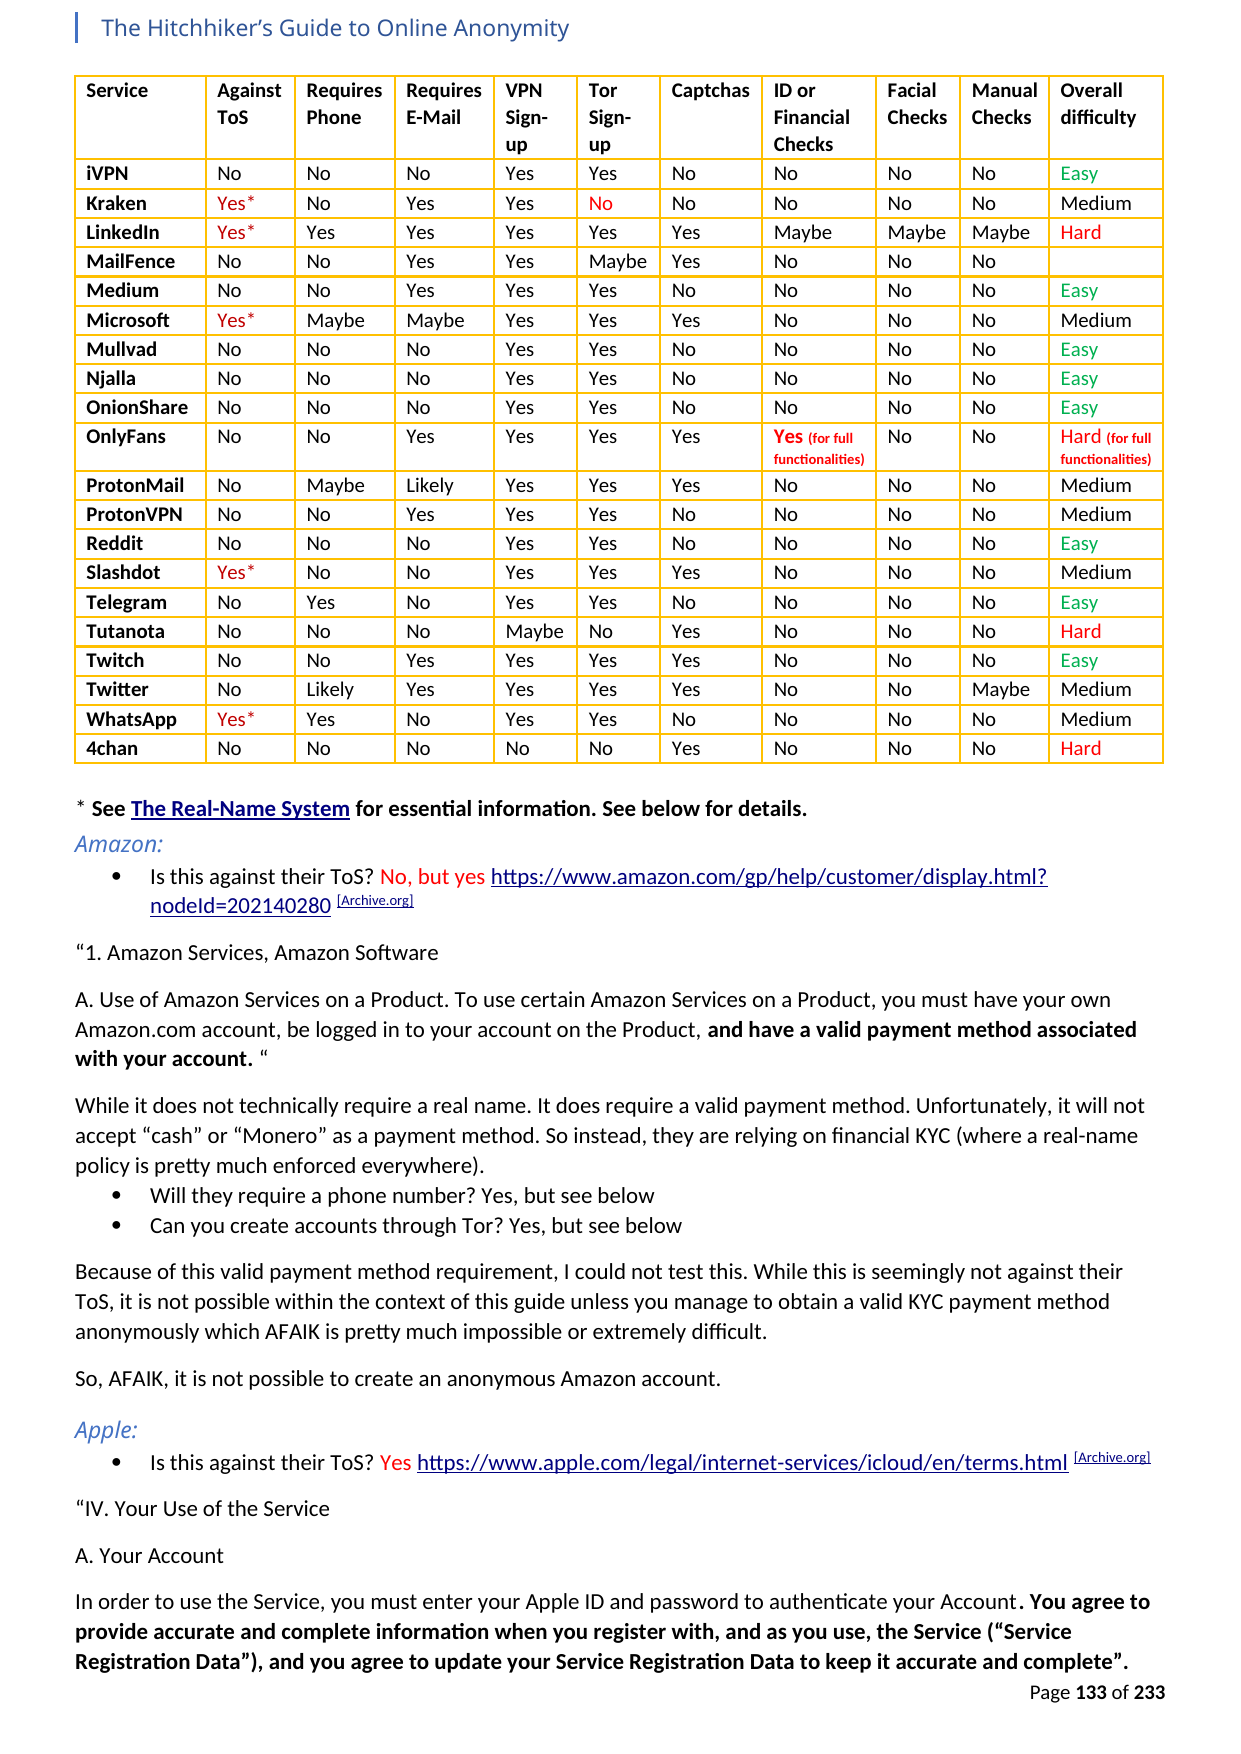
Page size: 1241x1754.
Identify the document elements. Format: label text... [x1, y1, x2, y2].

table_cell Likely [296, 677, 394, 704]
table_cell No [578, 618, 659, 645]
table_cell No [961, 248, 1048, 275]
table_cell Yes [495, 530, 576, 557]
table_cell ProtonMail [76, 472, 205, 499]
table_cell Likely [396, 472, 493, 499]
table_cell Yes [495, 160, 576, 188]
table_cell Kraken [76, 190, 205, 217]
table_cell No [877, 589, 959, 616]
list Is this against their ToS? No, but yes https://www.amazon.com/gp/help/customer/display.html?nodeId=202140280 [Archive.org] [112, 862, 1165, 920]
table_cell Yes [495, 706, 576, 733]
table_cell Maybe [961, 219, 1048, 246]
table_cell No [396, 160, 493, 188]
table_cell No [207, 530, 294, 557]
table_header Overall difficulty [1050, 77, 1162, 158]
table_cell No [296, 394, 394, 422]
table_cell Yes [661, 472, 761, 499]
table_cell Yes [578, 365, 659, 392]
table_cell No [763, 472, 875, 499]
list Will they require a phone number? Yes, but see below [112, 1181, 1165, 1209]
table_cell No [296, 501, 394, 528]
table_cell Yes [296, 706, 394, 733]
table_cell Yes [495, 648, 576, 674]
text A. Use of Amazon Services on a Product. To use certain Amazon Services on a Product, you must have your own Amazon.com account, be logged in to your account on the Product, and have a valid payment method associated with your account. “ [75, 985, 1165, 1073]
table_header Manual Checks [961, 77, 1048, 158]
table_cell No [207, 648, 294, 674]
table_cell Medium [1050, 501, 1162, 528]
table_cell OnlyFans [76, 424, 205, 470]
table_cell No [763, 190, 875, 217]
table_cell No [296, 424, 394, 470]
table_cell No [763, 560, 875, 587]
table_cell Slashdot [76, 560, 205, 587]
table_cell No [763, 677, 875, 704]
table_cell iVPN [76, 160, 205, 188]
table_cell Easy [1050, 394, 1162, 422]
table_cell Yes [396, 219, 493, 246]
table_cell Tutanota [76, 618, 205, 645]
table_cell No [396, 589, 493, 616]
table_cell No [961, 160, 1048, 188]
table_header Requires E-Mail [396, 77, 493, 158]
table_cell Yes [661, 560, 761, 587]
table_cell No [961, 307, 1048, 334]
table_cell Medium [1050, 307, 1162, 334]
table_cell No [961, 735, 1048, 762]
table_cell Yes [296, 589, 394, 616]
table_cell No [877, 735, 959, 762]
table_cell No [763, 706, 875, 733]
table_cell No [296, 648, 394, 674]
table_cell No [763, 618, 875, 645]
table_cell Hard [1050, 219, 1162, 246]
table_cell No [396, 706, 493, 733]
table_cell No [207, 278, 294, 305]
table_cell No [877, 307, 959, 334]
table_cell Yes [578, 219, 659, 246]
table_cell Yes [578, 160, 659, 188]
table_cell WhatsApp [76, 706, 205, 733]
table_cell Yes [495, 278, 576, 305]
table_cell Yes* [207, 190, 294, 217]
table_cell No [207, 248, 294, 275]
table_cell No [296, 618, 394, 645]
table_cell No [207, 677, 294, 704]
table_cell Yes [396, 677, 493, 704]
table_cell No [661, 589, 761, 616]
table_cell No [207, 336, 294, 363]
table_cell Yes (for full functionalities) [763, 424, 875, 470]
subtitle Apple: [75, 1414, 1165, 1446]
table_cell No [578, 735, 659, 762]
table_cell No [207, 472, 294, 499]
table_cell No [877, 618, 959, 645]
table_cell No [296, 530, 394, 557]
table_cell No [495, 735, 576, 762]
table_cell No [763, 394, 875, 422]
table_header Service [76, 77, 205, 158]
table_cell No [961, 365, 1048, 392]
table_cell No [296, 160, 394, 188]
table_cell Maybe [961, 677, 1048, 704]
table_cell No [207, 589, 294, 616]
table_cell Telegram [76, 589, 205, 616]
table_cell No [877, 160, 959, 188]
table_cell Easy [1050, 160, 1162, 188]
list Can you create accounts through Tor? Yes, but see below [112, 1211, 1165, 1239]
table_cell No [877, 365, 959, 392]
table_cell No [877, 501, 959, 528]
table_cell Microsoft [76, 307, 205, 334]
table_cell Medium [1050, 190, 1162, 217]
table_cell Yes [661, 307, 761, 334]
table_cell No [877, 336, 959, 363]
table_cell 4chan [76, 735, 205, 762]
table_cell Yes* [207, 706, 294, 733]
table_cell Maybe [396, 307, 493, 334]
table_cell Hard (for full functionalities) [1050, 424, 1162, 470]
table_cell Easy [1050, 336, 1162, 363]
table_cell No [961, 589, 1048, 616]
table_cell No [961, 278, 1048, 305]
table_cell Yes [661, 219, 761, 246]
table_cell No [877, 472, 959, 499]
table_cell No [207, 501, 294, 528]
table_cell No [961, 618, 1048, 645]
table_cell No [877, 648, 959, 674]
table_cell No [961, 336, 1048, 363]
table_cell No [763, 589, 875, 616]
table_cell No [961, 424, 1048, 470]
table_cell No [661, 190, 761, 217]
text * See The Real-Name System for essential information. See below for details. [75, 794, 1165, 822]
table_header ID or Financial Checks [763, 77, 875, 158]
table_cell No [877, 278, 959, 305]
table_cell No [877, 560, 959, 587]
table_cell Yes [578, 560, 659, 587]
table_cell Mullvad [76, 336, 205, 363]
table_cell Yes [578, 706, 659, 733]
table_cell No [207, 365, 294, 392]
table_cell Hard [1050, 618, 1162, 645]
table_cell No [661, 394, 761, 422]
table_cell No [661, 706, 761, 733]
table_cell No [396, 560, 493, 587]
table_cell Easy [1050, 589, 1162, 616]
table_cell Yes [578, 677, 659, 704]
table_cell No [207, 424, 294, 470]
table_cell Medium [1050, 706, 1162, 733]
table_cell Yes [495, 472, 576, 499]
table_cell No [396, 618, 493, 645]
table_header Requires Phone [296, 77, 394, 158]
table_cell Yes [495, 219, 576, 246]
table_cell No [396, 336, 493, 363]
table_cell No [661, 530, 761, 557]
table_header Captchas [661, 77, 761, 158]
table_cell Yes [495, 190, 576, 217]
table_cell Yes [578, 530, 659, 557]
table_cell ProtonVPN [76, 501, 205, 528]
table_cell No [763, 278, 875, 305]
table_cell Yes [495, 336, 576, 363]
table_cell No [877, 190, 959, 217]
table_cell No [396, 394, 493, 422]
table_cell LinkedIn [76, 219, 205, 246]
table_cell Medium [76, 278, 205, 305]
table_cell No [961, 394, 1048, 422]
table_header Against ToS [207, 77, 294, 158]
table_cell No [763, 307, 875, 334]
table_cell No [661, 160, 761, 188]
table_cell Hard [1050, 735, 1162, 762]
table_cell No [396, 735, 493, 762]
subtitle Amazon: [75, 828, 1165, 859]
table_cell Yes [578, 589, 659, 616]
table_cell No [961, 501, 1048, 528]
table_cell No [661, 336, 761, 363]
table_cell No [763, 530, 875, 557]
table_cell No [296, 190, 394, 217]
table_cell No [207, 618, 294, 645]
table_cell Yes [495, 394, 576, 422]
table_cell Yes [578, 424, 659, 470]
text A. Your Account [75, 1541, 1165, 1569]
table_cell No [296, 336, 394, 363]
table_cell Easy [1050, 365, 1162, 392]
table_cell Yes* [207, 219, 294, 246]
table_cell Easy [1050, 648, 1162, 674]
table_cell Medium [1050, 677, 1162, 704]
table_cell Medium [1050, 560, 1162, 587]
table_cell Yes* [207, 560, 294, 587]
table_header VPN Sign-up [495, 77, 576, 158]
list Is this against their ToS? Yes https://www.apple.com/legal/internet-services/icloud/en/terms.html [Archive.org] [112, 1448, 1165, 1476]
table_cell No [961, 190, 1048, 217]
table_cell Yes [578, 472, 659, 499]
table_cell Yes [495, 365, 576, 392]
table_cell Yes [495, 589, 576, 616]
table_cell No [877, 394, 959, 422]
table_cell No [877, 677, 959, 704]
text So, AFAIK, it is not possible to create an anonymous Amazon account. [75, 1364, 1165, 1392]
table_cell No [578, 190, 659, 217]
table_cell Maybe [296, 472, 394, 499]
table_cell No [763, 365, 875, 392]
table_cell No [877, 424, 959, 470]
text “1. Amazon Services, Amazon Software [75, 938, 1165, 966]
table_cell Njalla [76, 365, 205, 392]
table_cell MailFence [76, 248, 205, 275]
table_cell No [763, 735, 875, 762]
table_cell No [396, 530, 493, 557]
table_cell No [961, 530, 1048, 557]
table_cell Yes [578, 278, 659, 305]
table_cell Yes [578, 307, 659, 334]
table_cell Yes [495, 501, 576, 528]
table_cell Maybe [495, 618, 576, 645]
table_cell Maybe [763, 219, 875, 246]
table_cell No [396, 365, 493, 392]
table_cell Yes [661, 677, 761, 704]
table_cell Yes [661, 648, 761, 674]
table_cell No [207, 160, 294, 188]
table_cell Easy [1050, 278, 1162, 305]
table_cell Yes [661, 618, 761, 645]
table_cell No [961, 648, 1048, 674]
table_cell No [296, 365, 394, 392]
table_cell No [763, 336, 875, 363]
table_cell Yes [578, 501, 659, 528]
table_cell Yes [661, 424, 761, 470]
table_cell No [661, 365, 761, 392]
table_cell Yes [578, 336, 659, 363]
text Because of this valid payment method requirement, I could not test this. While this is seemingly not against their ToS, it is not possible within the context of this guide unless you manage to obtain a valid KYC payment method anonymously which AFAIK is pretty much impossible or extremely difficult. [75, 1257, 1165, 1345]
table_cell No [296, 735, 394, 762]
table_cell No [961, 472, 1048, 499]
table_cell Yes [296, 219, 394, 246]
table_cell No [877, 706, 959, 733]
table_cell Medium [1050, 248, 1162, 275]
table_header Facial Checks [877, 77, 959, 158]
table_cell No [961, 706, 1048, 733]
table_cell Yes [396, 501, 493, 528]
table_cell Yes [578, 394, 659, 422]
table_cell Maybe [296, 307, 394, 334]
table_cell No [763, 160, 875, 188]
table_cell No [296, 560, 394, 587]
table_cell No [763, 501, 875, 528]
text In order to use the Service, you must enter your Apple ID and password to authenticate your Account. You agree to provide accurate and complete information when you register with, and as you use, the Service (“Service Registration Data”), and you agree to update your Service Registration Data to keep it accurate and complete”. [75, 1587, 1165, 1675]
table_cell Yes [396, 424, 493, 470]
table_cell Twitch [76, 648, 205, 674]
table_cell No [763, 648, 875, 674]
table_cell Yes [396, 648, 493, 674]
text While it does not technically require a real name. It does require a valid payment method. Unfortunately, it will not accept “cash” or “Monero” as a payment method. So instead, they are relying on financial KYC (where a real-name policy is pretty much enforced everywhere). [75, 1091, 1165, 1179]
table_cell No [207, 735, 294, 762]
table_cell No [763, 248, 875, 275]
table_cell Yes [495, 677, 576, 704]
table_cell No [877, 248, 959, 275]
table_cell No [877, 530, 959, 557]
table_cell Yes [495, 560, 576, 587]
table_cell Maybe [578, 248, 659, 275]
table_cell Yes* [207, 307, 294, 334]
table_cell Yes [578, 648, 659, 674]
text “IV. Your Use of the Service [75, 1494, 1165, 1522]
table_cell Reddit [76, 530, 205, 557]
table_cell Yes [495, 248, 576, 275]
table_cell Easy [1050, 530, 1162, 557]
table_cell No [961, 560, 1048, 587]
table_cell Yes [661, 248, 761, 275]
table_cell No [296, 278, 394, 305]
table_cell No [661, 501, 761, 528]
table_cell No [207, 394, 294, 422]
table_cell Yes [396, 248, 493, 275]
table_header Tor Sign-up [578, 77, 659, 158]
table_cell Medium [1050, 472, 1162, 499]
table_cell Maybe [877, 219, 959, 246]
table_cell Yes [661, 735, 761, 762]
table_cell Yes [396, 278, 493, 305]
table_cell Yes [495, 307, 576, 334]
table_cell Yes [396, 190, 493, 217]
table_cell OnionShare [76, 394, 205, 422]
table_cell Yes [495, 424, 576, 470]
table_cell No [296, 248, 394, 275]
table_cell Twitter [76, 677, 205, 704]
table_cell No [661, 278, 761, 305]
